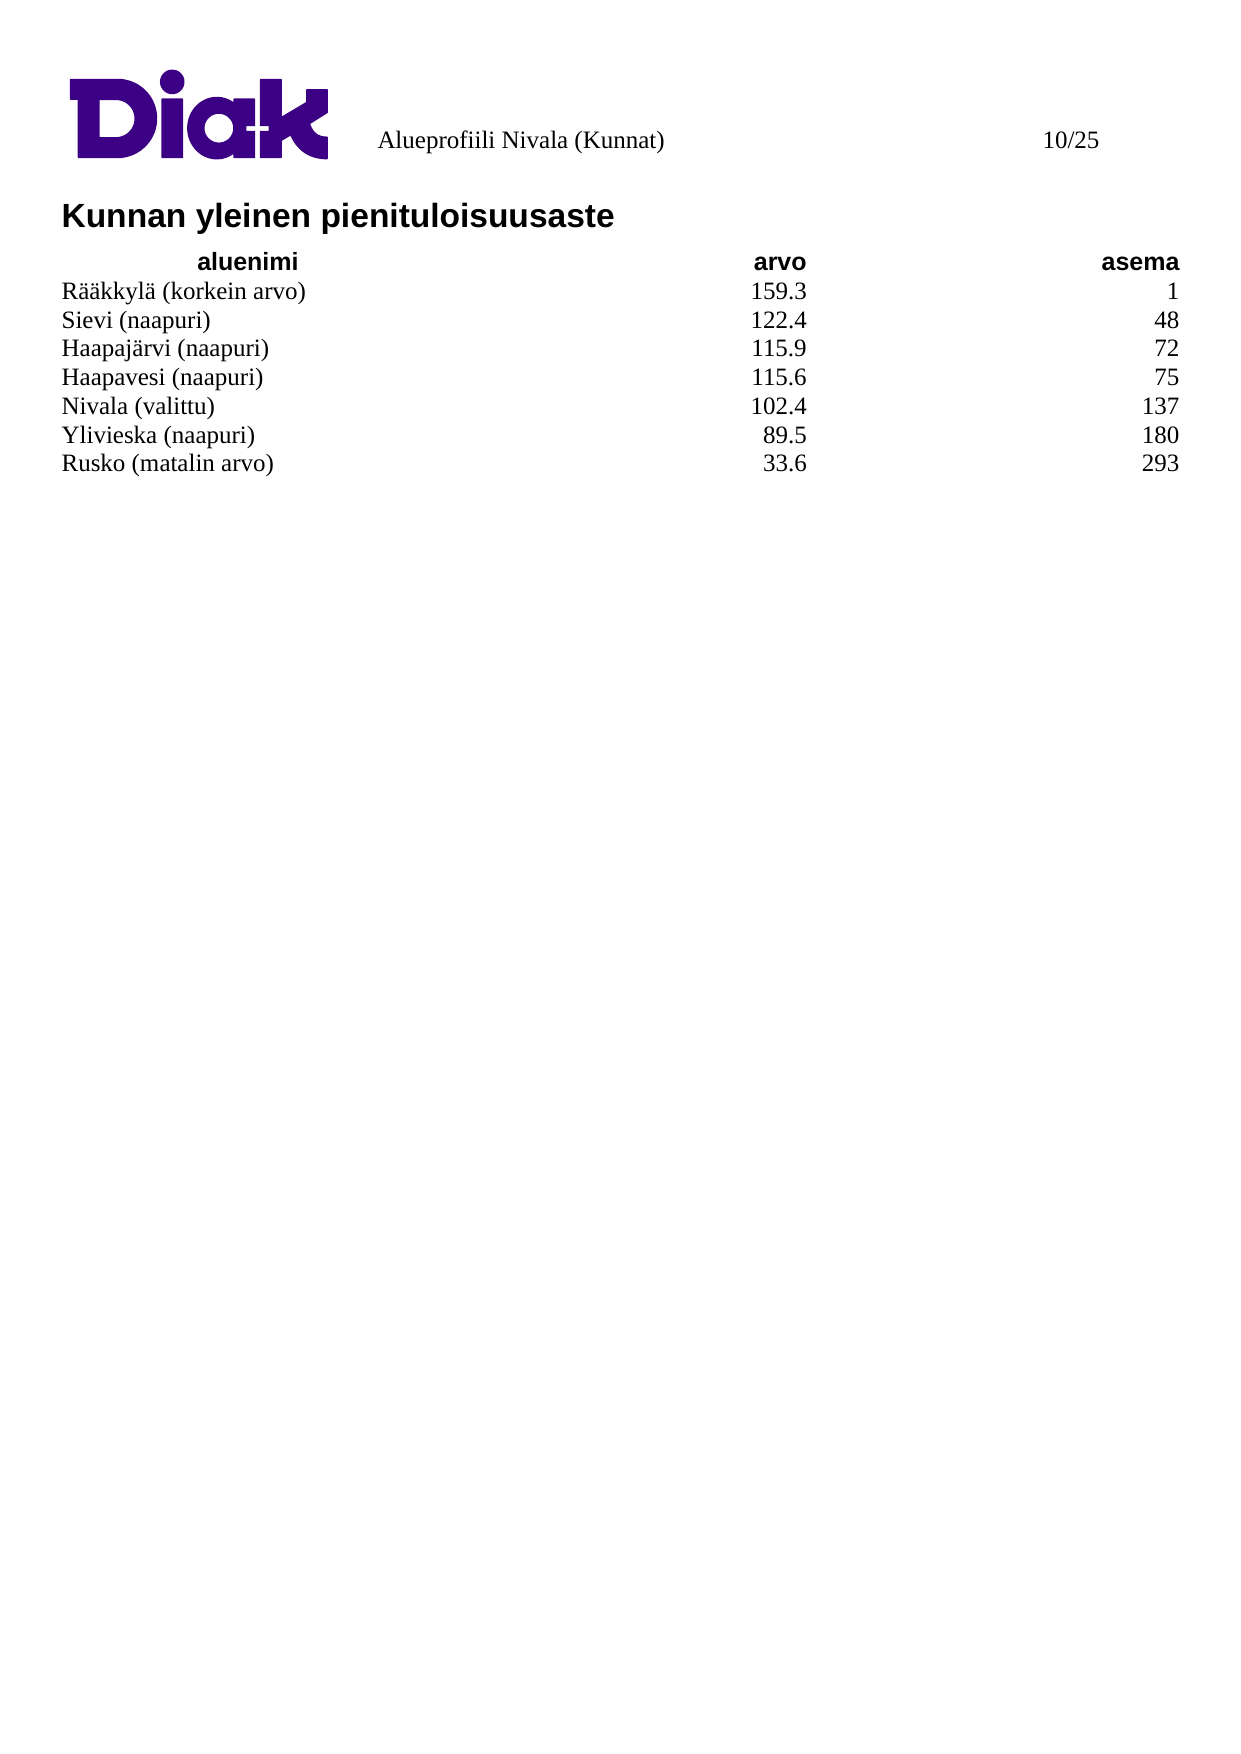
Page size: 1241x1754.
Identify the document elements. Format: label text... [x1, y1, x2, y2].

table_cell Rusko (matalin arvo) [61, 449, 434, 477]
table_cell Haapajärvi (naapuri) [61, 334, 434, 362]
table_cell 115.6 [434, 362, 806, 391]
table_cell 180 [806, 420, 1179, 448]
table_cell 72 [806, 334, 1179, 362]
table_cell 102.4 [434, 391, 806, 420]
subtitle Kunnan yleinen pienituloisuusaste [61, 196, 1179, 235]
table_header arvo [434, 247, 806, 276]
table_cell 159.3 [434, 276, 806, 305]
table_cell Rääkkylä (korkein arvo) [61, 276, 434, 305]
table_cell 89.5 [434, 420, 806, 448]
table_cell 293 [806, 449, 1179, 477]
table_cell Haapavesi (naapuri) [61, 362, 434, 391]
table_cell Nivala (valittu) [61, 391, 434, 420]
table_cell 122.4 [434, 305, 806, 333]
table_cell 115.9 [434, 334, 806, 362]
table_cell 75 [806, 362, 1179, 391]
table_cell 48 [806, 305, 1179, 333]
table_cell 1 [806, 276, 1179, 305]
table_cell Ylivieska (naapuri) [61, 420, 434, 448]
table_header asema [806, 247, 1179, 276]
table_cell 33.6 [434, 449, 806, 477]
table_header aluenimi [61, 247, 434, 276]
table_cell 137 [806, 391, 1179, 420]
table_cell Sievi (naapuri) [61, 305, 434, 333]
